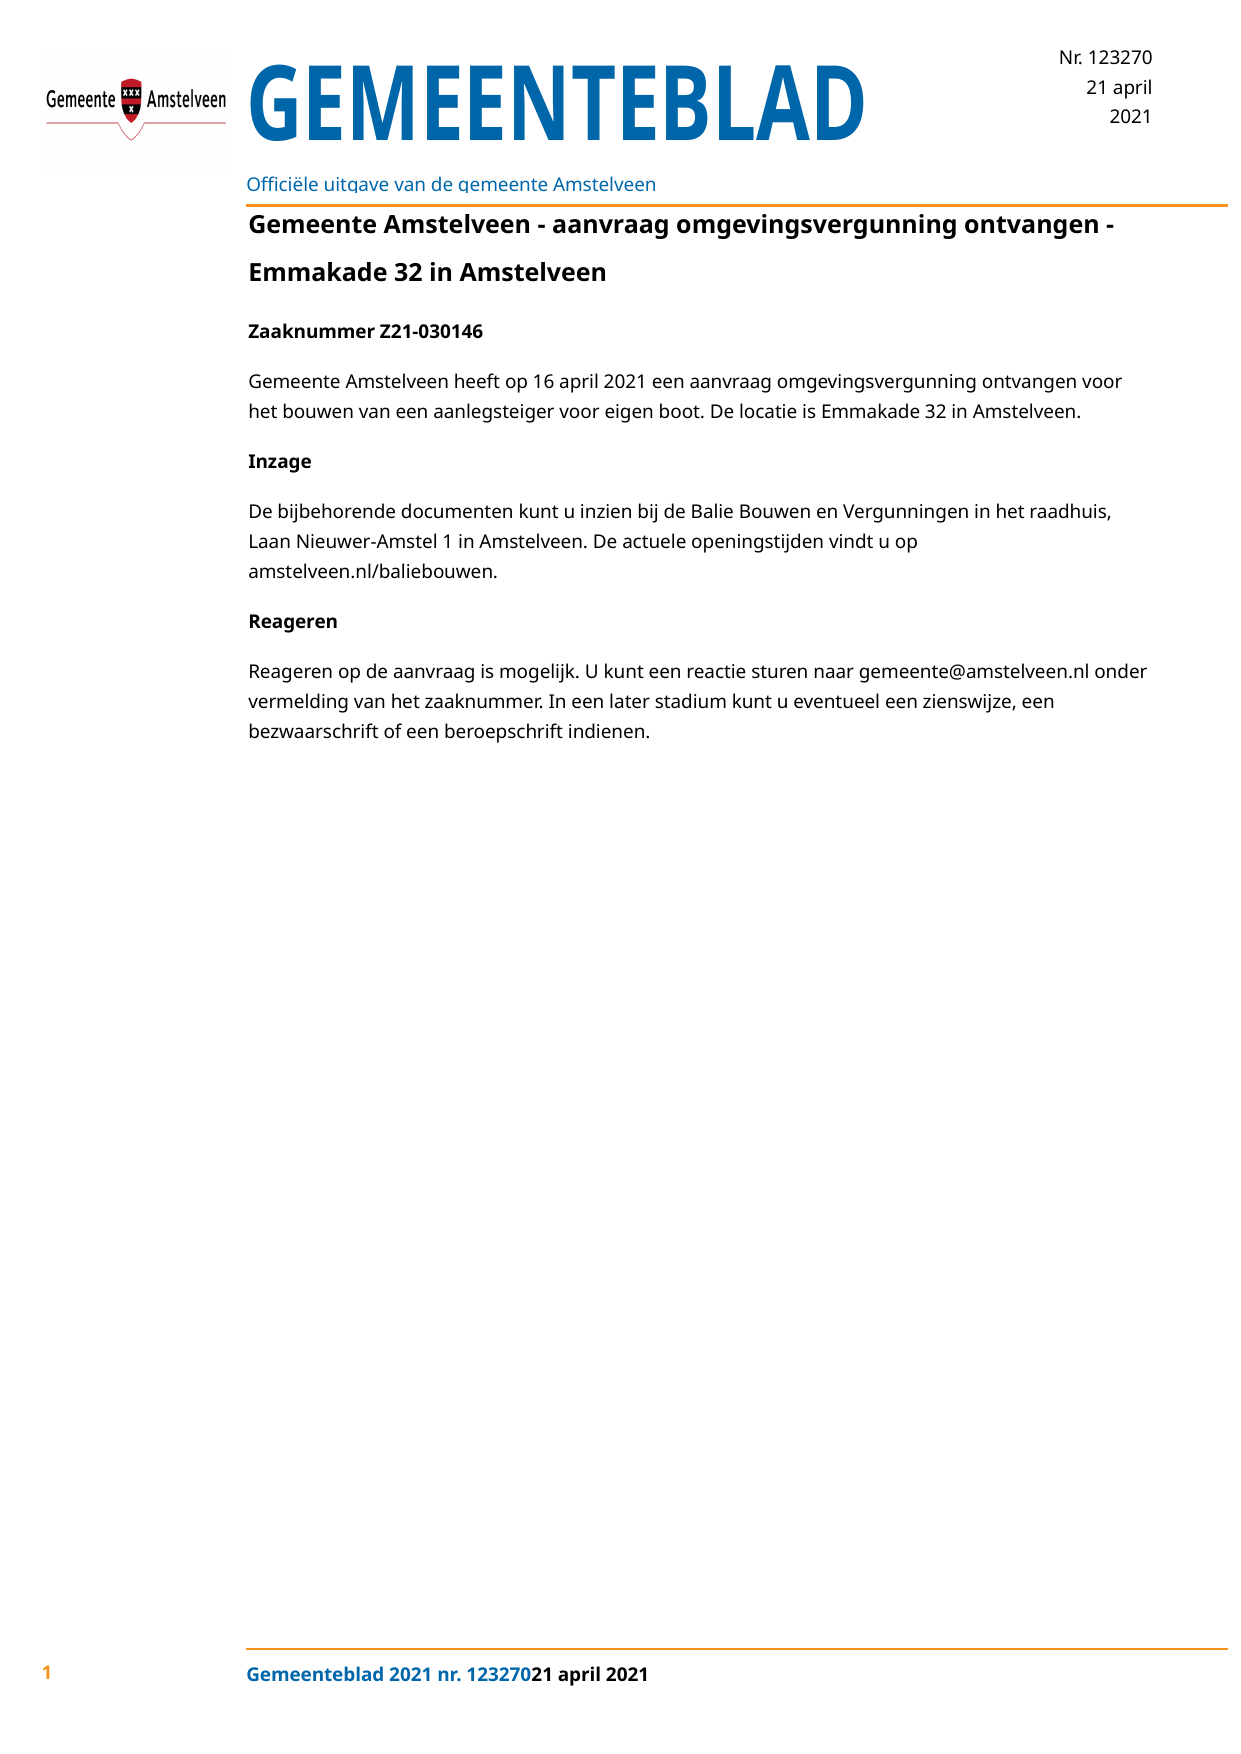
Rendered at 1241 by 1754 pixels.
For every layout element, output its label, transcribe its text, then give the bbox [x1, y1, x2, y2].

text Reageren op de aanvraag is mogelijk. U kunt een reactie sturen naar gemeente@amstelveen.nl onder vermelding van het zaaknummer. In een later stadium kunt u eventueel een zienswijze, een bezwaarschrift of een beroepschrift indienen. [248, 659, 1152, 744]
picture [41, 47, 231, 172]
text Gemeente Amstelveen heeft op 16 april 2021 een aanvraag omgevingsvergunning ontvangen voor het bouwen van een aanlegsteiger voor eigen boot. De locatie is Emmakade 32 in Amstelveen. [248, 368, 1152, 424]
text Zaaknummer Z21-030146 [248, 318, 1152, 344]
text Gemeente Amstelveen - aanvraag omgevingsvergunning ontvangen - Emmakade 32 in Amstelveen [248, 207, 1152, 288]
text Reageren [248, 608, 1152, 634]
text Inzage [248, 448, 1152, 474]
text De bijbehorende documenten kunt u inzien bij de Balie Bouwen en Vergunningen in het raadhuis, Laan Nieuwer-Amstel 1 in Amstelveen. De actuele openingstijden vindt u op amstelveen.nl/baliebouwen. [248, 499, 1152, 584]
